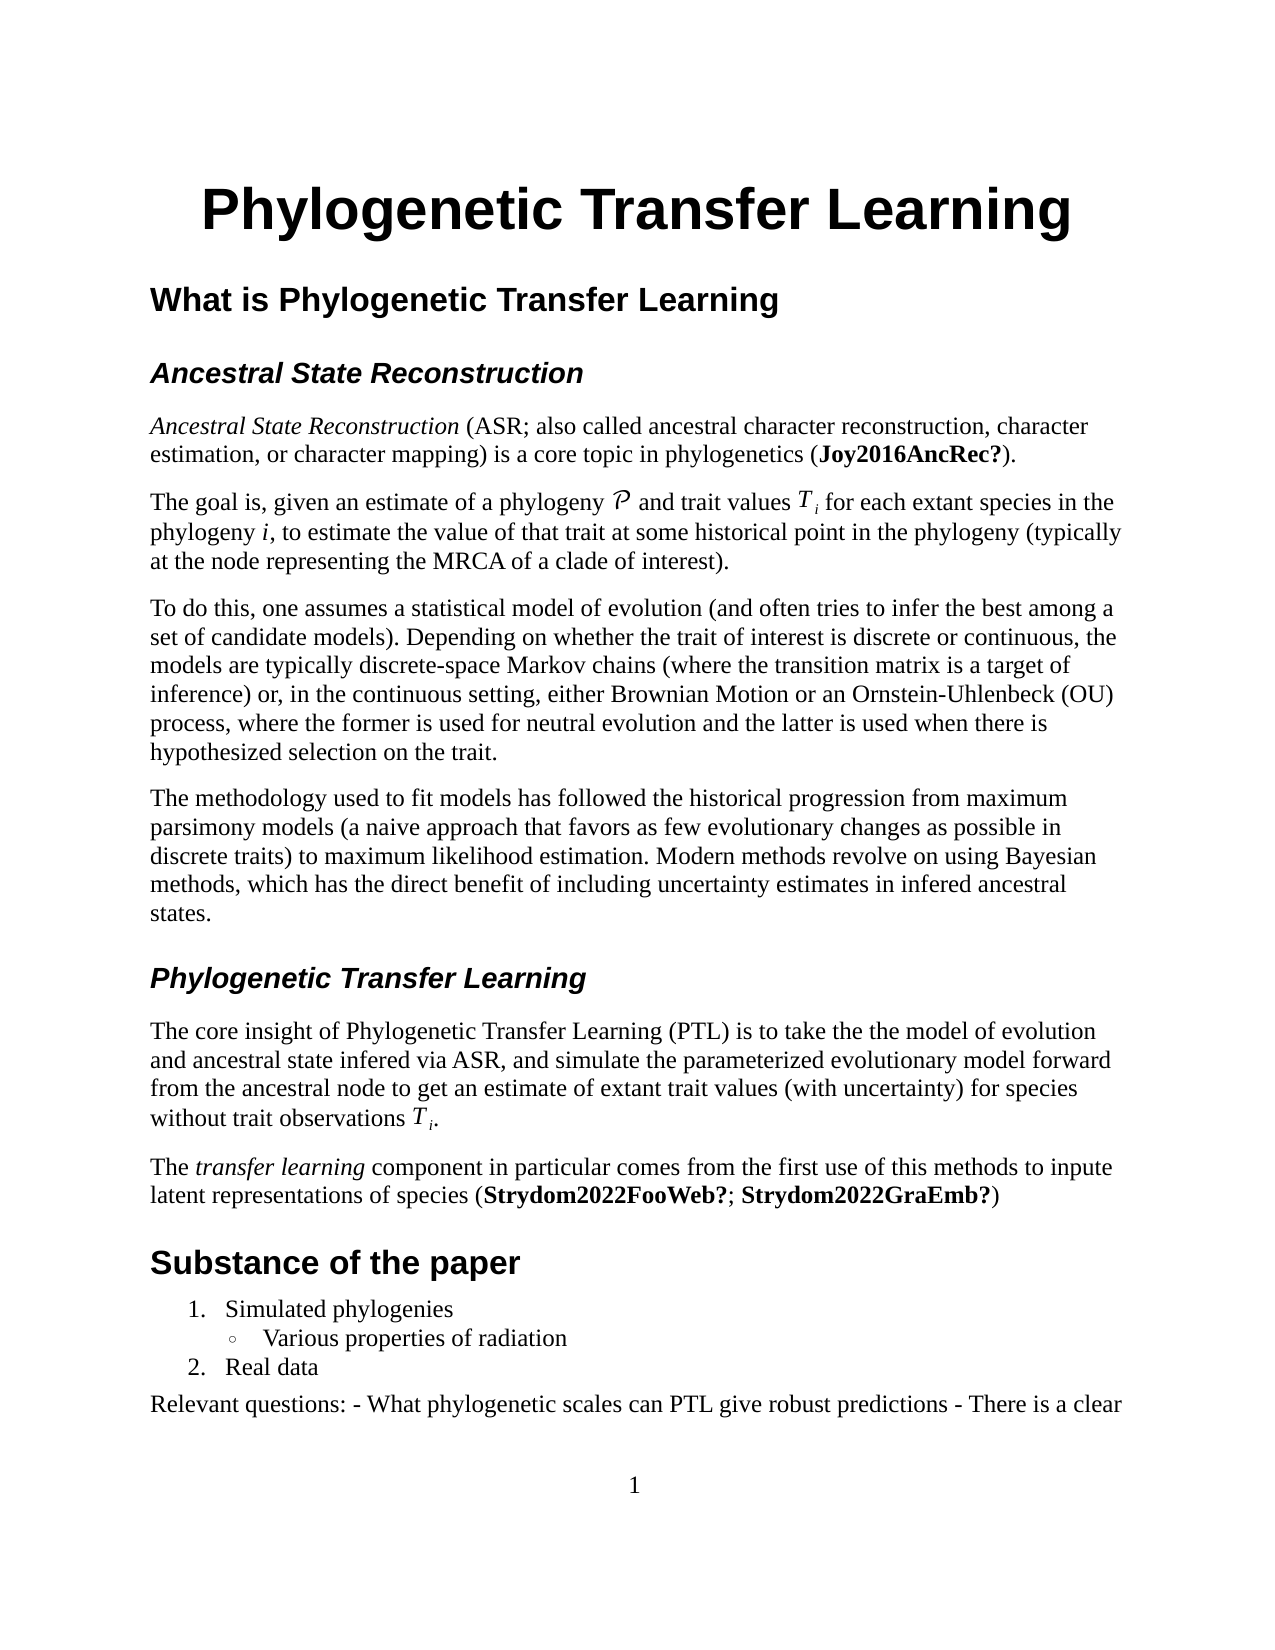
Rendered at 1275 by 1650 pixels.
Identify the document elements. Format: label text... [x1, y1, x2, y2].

text Relevant questions: - What phylogenetic scales can PTL give robust predictions - There is a clear [150, 1389, 1125, 1418]
list Real data [187, 1352, 1125, 1380]
text To do this, one assumes a statistical model of evolution (and often tries to infer the best among a set of candidate models). Depending on whether the trait of interest is discrete or continuous, the models are typically discrete-space Markov chains (where the transition matrix is a target of inference) or, in the continuous setting, either Brownian Motion or an Ornstein-Uhlenbeck (OU) process, where the former is used for neutral evolution and the latter is used when there is hypothesized selection on the trait. [150, 593, 1125, 765]
text The core insight of Phylogenetic Transfer Learning (PTL) is to take the the model of evolution and ancestral state infered via ASR, and simulate the parameterized evolutionary model forward from the ancestral node to get an estimate of extant trait values (with uncertainty) for species without trait observations . [150, 1016, 1125, 1134]
subtitle Substance of the paper [150, 1243, 1125, 1282]
text Ancestral State Reconstruction (ASR; also called ancestral character reconstruction, character estimation, or character mapping) is a core topic in phylogenetics (Joy2016AncRec?). [150, 411, 1125, 468]
text The methodology used to fit models has followed the historical progression from maximum parsimony models (a naive approach that favors as few evolutionary changes as possible in discrete traits) to maximum likelihood estimation. Modern methods revolve on using Bayesian methods, which has the direct benefit of including uncertainty estimates in infered ancestral states. [150, 783, 1125, 927]
subtitle Ancestral State Reconstruction [150, 356, 1125, 389]
subtitle Phylogenetic Transfer Learning [150, 961, 1125, 994]
subtitle What is Phylogenetic Transfer Learning [150, 279, 1125, 318]
text The transfer learning component in particular comes from the first use of this methods to inpute latent representations of species (Strydom2022FooWeb?; Strydom2022GraEmb?) [150, 1152, 1125, 1209]
text The goal is, given an estimate of a phylogeny and trait values for each extant species in the phylogeny , to estimate the value of that trait at some historical point in the phylogeny (typically at the node representing the MRCA of a clade of interest). [150, 486, 1125, 575]
list Various properties of radiation [225, 1323, 1125, 1352]
list Simulated phylogenies [187, 1294, 1125, 1323]
title Phylogenetic Transfer Learning [150, 175, 1125, 242]
